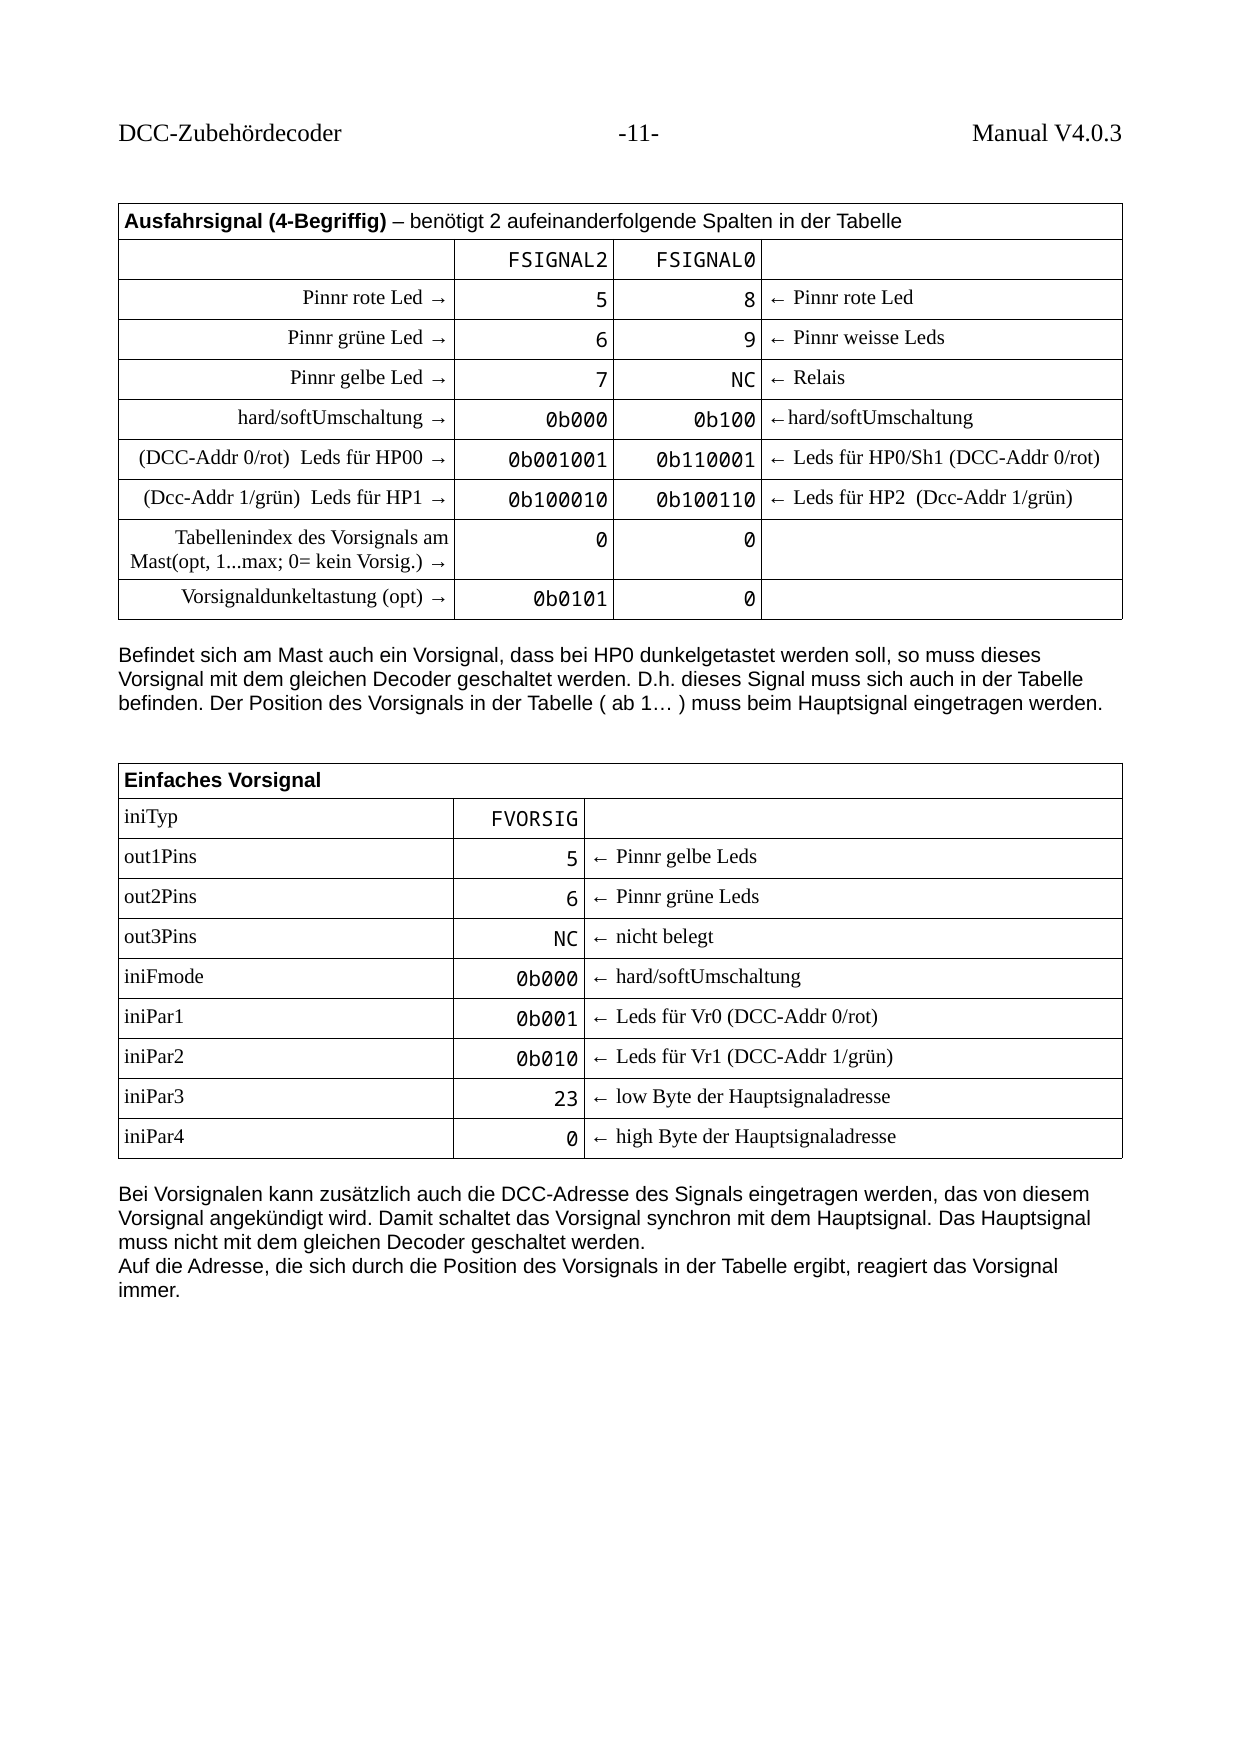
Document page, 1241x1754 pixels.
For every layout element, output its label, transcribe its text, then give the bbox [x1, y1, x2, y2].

table_cell Pinnr grüne Led → [119, 320, 454, 359]
table_cell 0b100010 [455, 480, 613, 519]
table_cell Pinnr rote Led → [119, 280, 454, 319]
table_cell 0b001001 [455, 440, 613, 479]
table_cell [762, 520, 1122, 578]
table_cell out1Pins [119, 839, 453, 878]
table_cell 5 [455, 280, 613, 319]
table_cell [762, 580, 1122, 618]
table_cell ← Relais [762, 360, 1122, 399]
table_cell [119, 240, 454, 279]
table_cell ← hard/softUmschaltung [585, 959, 1122, 998]
table_cell ← Leds für Vr0 (DCC-Addr 0/rot) [585, 999, 1122, 1038]
text Befindet sich am Mast auch ein Vorsignal, dass bei HP0 dunkelgetastet werden soll, so muss dieses Vorsignal mit dem gleichen Decoder geschaltet werden. D.h. dieses Signal muss sich auch in der Tabelle befinden. Der Position des Vorsignals in der Tabelle ( ab 1… ) muss beim Hauptsignal eingetragen werden. [118, 643, 1122, 714]
table_cell iniPar3 [119, 1079, 453, 1118]
table_cell 0b0101 [455, 580, 613, 618]
table_cell iniFmode [119, 959, 453, 998]
table_cell FSIGNAL2 [455, 240, 613, 279]
table_cell (DCC-Addr 0/rot) Leds für HP00 → [119, 440, 454, 479]
table_cell Vorsignaldunkeltastung (opt) → [119, 580, 454, 618]
table_header Ausfahrsignal (4-Begriffig) – benötigt 2 aufeinanderfolgende Spalten in der Tabelle [119, 204, 1122, 239]
table_cell 0b000 [455, 400, 613, 439]
table_cell iniPar1 [119, 999, 453, 1038]
table_cell out2Pins [119, 879, 453, 918]
table_header Einfaches Vorsignal [119, 764, 1122, 798]
table_cell ←hard/softUmschaltung [762, 400, 1122, 439]
table_cell ← Pinnr rote Led [762, 280, 1122, 319]
table_cell ← Pinnr weisse Leds [762, 320, 1122, 359]
table_cell [762, 240, 1122, 279]
table_cell ← low Byte der Hauptsignaladresse [585, 1079, 1122, 1118]
table_cell 0b000 [454, 959, 584, 998]
table_cell 0b001 [454, 999, 584, 1038]
table_cell 0b110001 [614, 440, 761, 479]
table_cell 0 [454, 1119, 584, 1158]
table_cell FSIGNAL0 [614, 240, 761, 279]
table_cell [585, 799, 1122, 838]
table_cell 0 [614, 580, 761, 618]
table_cell FVORSIG [454, 799, 584, 838]
table_cell ← Leds für Vr1 (DCC-Addr 1/grün) [585, 1039, 1122, 1078]
table_cell 0b100110 [614, 480, 761, 519]
table_cell iniTyp [119, 799, 453, 838]
table_cell 0 [614, 520, 761, 578]
table_cell 23 [454, 1079, 584, 1118]
table_cell ← Pinnr grüne Leds [585, 879, 1122, 918]
table_cell 6 [454, 879, 584, 918]
table_cell iniPar2 [119, 1039, 453, 1078]
table_cell 7 [455, 360, 613, 399]
table_cell ← Pinnr gelbe Leds [585, 839, 1122, 878]
table_cell 0b100 [614, 400, 761, 439]
table_cell Pinnr gelbe Led → [119, 360, 454, 399]
table_cell 0 [455, 520, 613, 578]
table_cell NC [454, 919, 584, 958]
table_cell ← Leds für HP2 (Dcc-Addr 1/grün) [762, 480, 1122, 519]
table_cell (Dcc-Addr 1/grün) Leds für HP1 → [119, 480, 454, 519]
table_cell 5 [454, 839, 584, 878]
table_cell 0b010 [454, 1039, 584, 1078]
table_cell NC [614, 360, 761, 399]
text Bei Vorsignalen kann zusätzlich auch die DCC-Adresse des Signals eingetragen werden, das von diesem Vorsignal angekündigt wird. Damit schaltet das Vorsignal synchron mit dem Hauptsignal. Das Hauptsignal muss nicht mit dem gleichen Decoder geschaltet werden. [118, 1182, 1122, 1254]
table_cell ← Leds für HP0/Sh1 (DCC-Addr 0/rot) [762, 440, 1122, 479]
table_cell out3Pins [119, 919, 453, 958]
table_cell 9 [614, 320, 761, 359]
table_cell iniPar4 [119, 1119, 453, 1158]
table_cell Tabellenindex des Vorsignals am Mast(opt, 1...max; 0= kein Vorsig.) → [119, 520, 454, 578]
table_cell ← nicht belegt [585, 919, 1122, 958]
table_cell 8 [614, 280, 761, 319]
table_cell 6 [455, 320, 613, 359]
text Auf die Adresse, die sich durch die Position des Vorsignals in der Tabelle ergibt, reagiert das Vorsignal immer. [118, 1254, 1122, 1302]
table_cell ← high Byte der Hauptsignaladresse [585, 1119, 1122, 1158]
table_cell hard/softUmschaltung → [119, 400, 454, 439]
